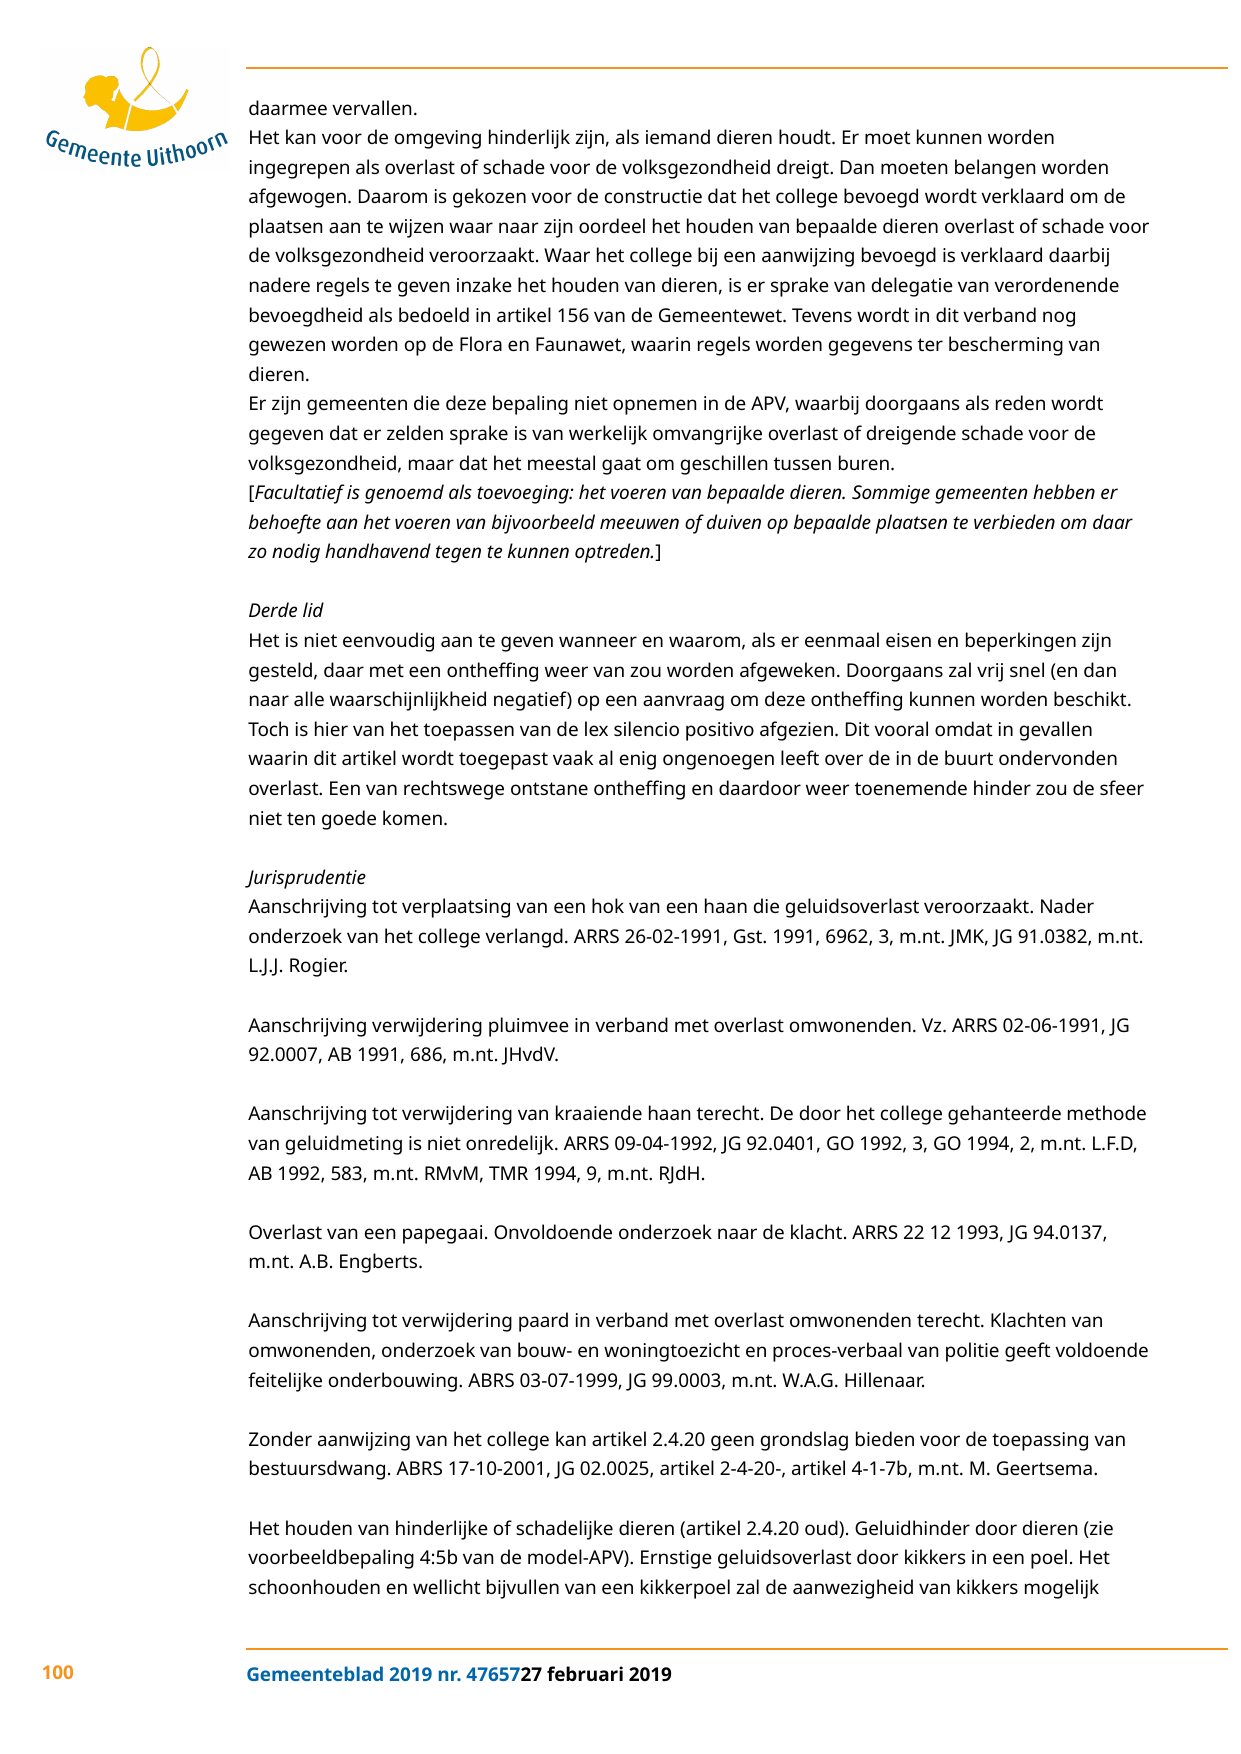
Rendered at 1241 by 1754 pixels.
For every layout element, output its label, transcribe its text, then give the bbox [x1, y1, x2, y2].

text Er zijn gemeenten die deze bepaling niet opnemen in de APV, waarbij doorgaans als reden wordt gegeven dat er zelden sprake is van werkelijk omvangrijke overlast of dreigende schade voor de volksgezondheid, maar dat het meestal gaat om geschillen tussen buren. [248, 391, 1152, 476]
text Het is niet eenvoudig aan te geven wanneer en waarom, als er eenmaal eisen en beperkingen zijn gesteld, daar met een ontheffing weer van zou worden afgeweken. Doorgaans zal vrij snel (en dan naar alle waarschijnlijkheid negatief) op een aanvraag om deze ontheffing kunnen worden beschikt. Toch is hier van het toepassen van de lex silencio positivo afgezien. Dit vooral omdat in gevallen waarin dit artikel wordt toegepast vaak al enig ongenoegen leeft over de in de buurt ondervonden overlast. Een van rechtswege ontstane ontheffing en daardoor weer toenemende hinder zou de sfeer niet ten goede komen. [248, 627, 1152, 831]
text Zonder aanwijzing van het college kan artikel 2.4.20 geen grondslag bieden voor de toepassing van bestuursdwang. ABRS 17-10-2001, JG 02.0025, artikel 2-4-20-, artikel 4-1-7b, m.nt. M. Geertsema. [248, 1426, 1152, 1481]
text Het kan voor de omgeving hinderlijk zijn, als iemand dieren houdt. Er moet kunnen worden ingegrepen als overlast of schade voor de volksgezondheid dreigt. Dan moeten belangen worden afgewogen. Daarom is gekozen voor de constructie dat het college bevoegd wordt verklaard om de plaatsen aan te wijzen waar naar zijn oordeel het houden van bepaalde dieren overlast of schade voor de volksgezondheid veroorzaakt. Waar het college bij een aanwijzing bevoegd is verklaard daarbij nadere regels te geven inzake het houden van dieren, is er sprake van delegatie van verordenende bevoegdheid als bedoeld in artikel 156 van de Gemeentewet. Tevens wordt in dit verband nog gewezen worden op de Flora en Faunawet, waarin regels worden gegevens ter bescherming van dieren. [248, 124, 1152, 387]
text Aanschrijving tot verwijdering van kraaiende haan terecht. De door het college gehanteerde methode van geluidmeting is niet onredelijk. ARRS 09-04-1992, JG 92.0401, GO 1992, 3, GO 1994, 2, m.nt. L.F.D, AB 1992, 583, m.nt. RMvM, TMR 1994, 9, m.nt. RJdH. [248, 1101, 1152, 1186]
text Jurisprudentie [248, 864, 1152, 890]
text [Facultatief is genoemd als toevoeging: het voeren van bepaalde dieren. Sommige gemeenten hebben er behoefte aan het voeren van bijvoorbeeld meeuwen of duiven op bepaalde plaatsen te verbieden om daar zo nodig handhavend tegen te kunnen optreden.] [248, 479, 1152, 564]
picture [41, 47, 231, 172]
text Aanschrijving tot verplaatsing van een hok van een haan die geluidsoverlast veroorzaakt. Nader onderzoek van het college verlangd. ARRS 26-02-1991, Gst. 1991, 6962, 3, m.nt. JMK, JG 91.0382, m.nt. L.J.J. Rogier. [248, 893, 1152, 978]
text Overlast van een papegaai. Onvoldoende onderzoek naar de klacht. ARRS 22 12 1993, JG 94.0137, m.nt. A.B. Engberts. [248, 1219, 1152, 1274]
text Aanschrijving tot verwijdering paard in verband met overlast omwonenden terecht. Klachten van omwonenden, onderzoek van bouw- en woningtoezicht en proces-verbaal van politie geeft voldoende feitelijke onderbouwing. ABRS 03-07-1999, JG 99.0003, m.nt. W.A.G. Hillenaar. [248, 1308, 1152, 1393]
text Het houden van hinderlijke of schadelijke dieren (artikel 2.4.20 oud). Geluidhinder door dieren (zie voorbeeldbepaling 4:5b van de model-APV). Ernstige geluidsoverlast door kikkers in een poel. Het schoonhouden en wellicht bijvullen van een kikkerpoel zal de aanwezigheid van kikkers mogelijk [248, 1515, 1152, 1600]
text daarmee vervallen. [248, 95, 1152, 121]
text Aanschrijving verwijdering pluimvee in verband met overlast omwonenden. Vz. ARRS 02-06-1991, JG 92.0007, AB 1991, 686, m.nt. JHvdV. [248, 1012, 1152, 1067]
text Derde lid [248, 598, 1152, 623]
